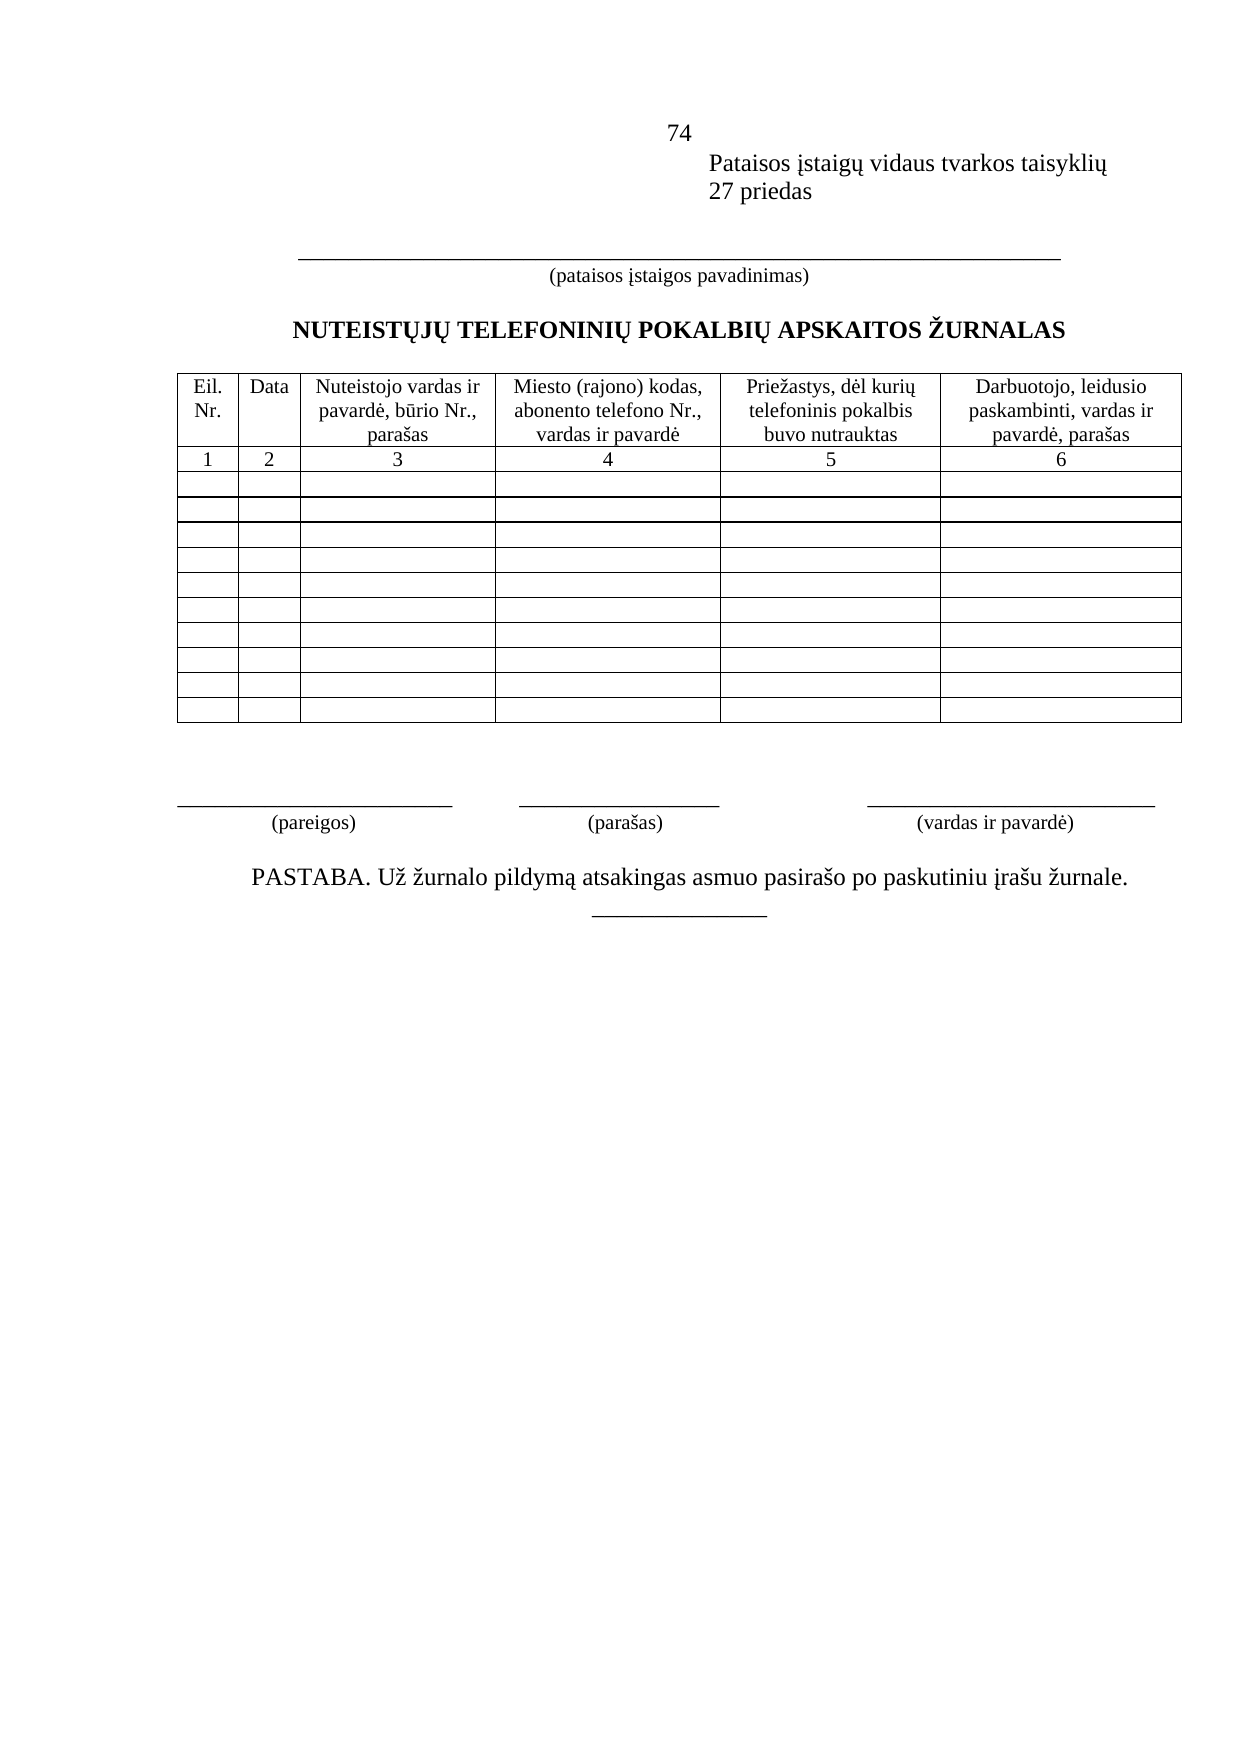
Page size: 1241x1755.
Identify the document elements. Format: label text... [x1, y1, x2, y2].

table_cell [721, 523, 940, 547]
table_cell 4 [496, 447, 720, 471]
table_cell [301, 648, 495, 672]
table_cell [239, 673, 300, 697]
table_cell [178, 498, 238, 521]
table_cell [941, 598, 1181, 622]
table_cell [941, 548, 1181, 572]
table_cell [178, 648, 238, 672]
table_cell [941, 523, 1181, 547]
table_cell [721, 498, 940, 521]
table_cell [239, 498, 300, 521]
table_header Data [239, 374, 300, 446]
text _____________________ ________________ _______________________ [177, 781, 1181, 809]
text ______________ [177, 891, 1181, 920]
table_cell [178, 673, 238, 697]
table_cell [941, 472, 1181, 496]
table_cell [496, 698, 720, 722]
table_cell [721, 648, 940, 672]
text NUTEISTŲJŲ TELEFONINIŲ POKALBIŲ APSKAITOS ŽURNALAS [177, 315, 1181, 344]
table_cell [301, 498, 495, 521]
text (pareigos) (parašas) (vardas ir pavardė) [177, 809, 1181, 834]
table_cell [496, 523, 720, 547]
text PASTABA. Už žurnalo pildymą atsakingas asmuo pasirašo po paskutiniu įrašu žurnale. [177, 862, 1181, 891]
table_cell [239, 648, 300, 672]
table_header Miesto (rajono) kodas, abonento telefono Nr., vardas ir pavardė [496, 374, 720, 446]
table_cell 2 [239, 447, 300, 471]
table_cell [721, 673, 940, 697]
table_cell 5 [721, 447, 940, 471]
table_cell [301, 472, 495, 496]
table_cell [239, 573, 300, 597]
table_cell [301, 573, 495, 597]
table_cell [721, 698, 940, 722]
table_cell [239, 548, 300, 572]
table_cell [178, 573, 238, 597]
table_cell [496, 498, 720, 521]
table_cell [178, 698, 238, 722]
table_header Eil. Nr. [178, 374, 238, 446]
table_cell 3 [301, 447, 495, 471]
table_cell [496, 573, 720, 597]
table_cell [178, 548, 238, 572]
table_cell [239, 523, 300, 547]
text (pataisos įstaigos pavadinimas) [177, 263, 1181, 287]
table_cell 6 [941, 447, 1181, 471]
table_cell [496, 648, 720, 672]
table_cell [941, 498, 1181, 521]
table_cell [941, 698, 1181, 722]
table_cell [239, 623, 300, 647]
table_cell [239, 698, 300, 722]
table_cell [721, 472, 940, 496]
table_cell [496, 673, 720, 697]
table_cell [301, 623, 495, 647]
table_cell [721, 573, 940, 597]
table_cell [721, 548, 940, 572]
table_cell [239, 598, 300, 622]
table_cell [301, 548, 495, 572]
table_cell [496, 472, 720, 496]
table_cell [178, 623, 238, 647]
table_cell [301, 673, 495, 697]
text _____________________________________________________________ [177, 234, 1181, 263]
table_cell [301, 523, 495, 547]
table_cell 1 [178, 447, 238, 471]
table_cell [941, 648, 1181, 672]
table_header Darbuotojo, leidusio paskambinti, vardas ir pavardė, parašas [941, 374, 1181, 446]
table_cell [721, 623, 940, 647]
table_cell [178, 598, 238, 622]
table_header Priežastys, dėl kurių telefoninis pokalbis buvo nutrauktas [721, 374, 940, 446]
table_cell [178, 472, 238, 496]
table_cell [496, 548, 720, 572]
table_cell [941, 623, 1181, 647]
table_header Nuteistojo vardas ir pavardė, būrio Nr., parašas [301, 374, 495, 446]
table_cell [941, 573, 1181, 597]
table_cell [496, 598, 720, 622]
table_cell [239, 472, 300, 496]
table_cell [721, 598, 940, 622]
table_cell [301, 698, 495, 722]
text Pataisos įstaigų vidaus tvarkos taisyklių [709, 148, 1181, 176]
table_cell [178, 523, 238, 547]
table_cell [301, 598, 495, 622]
table_cell [941, 673, 1181, 697]
table_cell [496, 623, 720, 647]
text 27 priedas [177, 176, 1181, 205]
